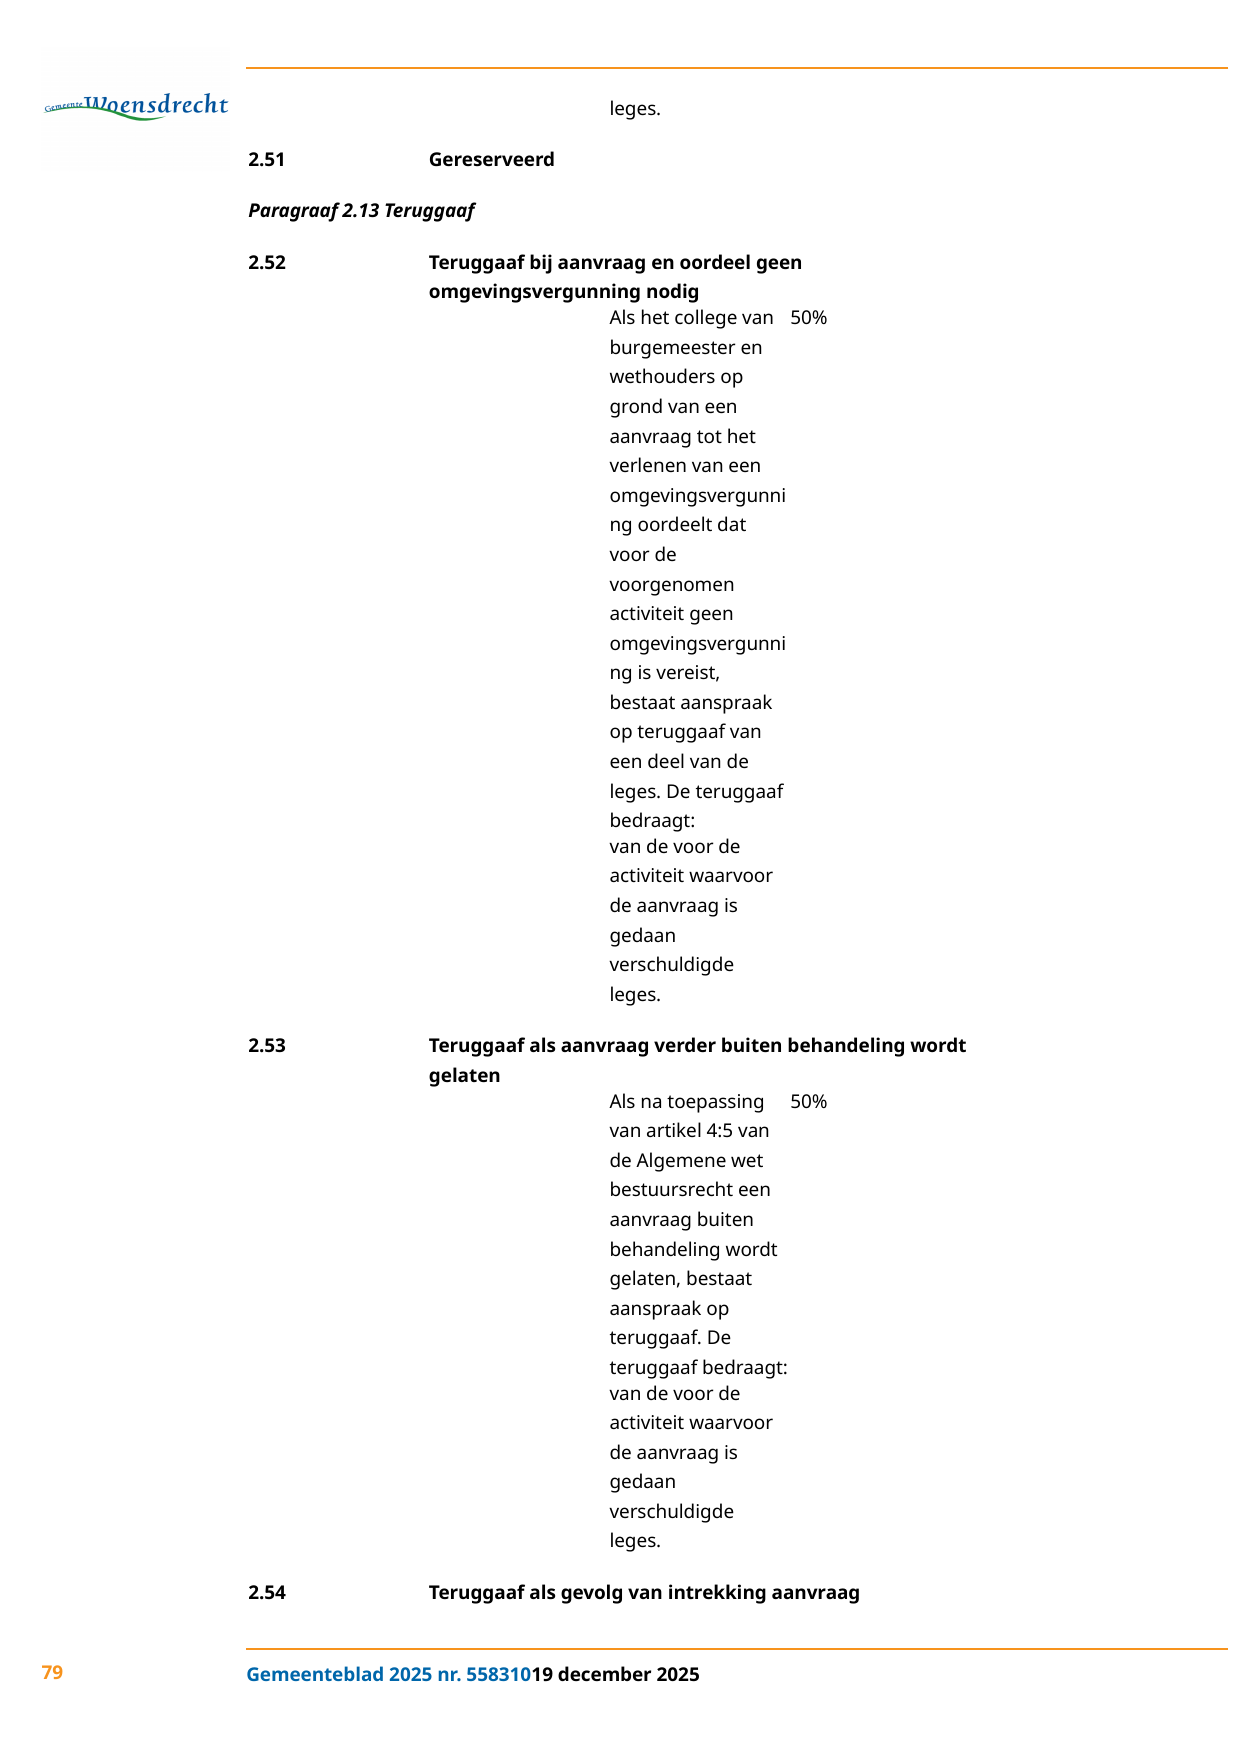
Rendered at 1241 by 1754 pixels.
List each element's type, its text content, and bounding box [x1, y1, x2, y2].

table_cell [609, 224, 790, 249]
table_cell [790, 224, 971, 249]
table_cell Gereserveerd [429, 146, 971, 172]
table_cell [429, 833, 609, 1007]
table_cell leges. [609, 95, 790, 121]
table_cell 2.53 [248, 1033, 429, 1088]
table_cell 50% [790, 305, 971, 833]
table_cell [971, 224, 1152, 249]
table_cell 2.54 [248, 1579, 429, 1605]
table_cell [429, 1380, 609, 1553]
table_cell [971, 172, 1152, 198]
table_cell [429, 172, 609, 198]
table_cell [248, 1554, 429, 1579]
table_cell [609, 172, 790, 198]
table_cell van de voor de activiteit waarvoor de aanvraag is gedaan verschuldigde leges. [609, 833, 790, 1007]
table_cell [971, 1007, 1152, 1032]
table_cell [429, 1554, 609, 1579]
table_cell [971, 121, 1152, 146]
table_cell [790, 833, 971, 1007]
table_cell [609, 121, 790, 146]
table_cell [429, 1088, 609, 1380]
table_cell 50% [790, 1088, 971, 1380]
table_cell [248, 95, 429, 121]
table_cell [971, 305, 1152, 833]
table_cell [609, 1554, 790, 1579]
table_cell [971, 146, 1152, 172]
table_cell Paragraaf 2.13 Teruggaaf [248, 198, 971, 223]
table_cell [971, 95, 1152, 121]
table_cell [248, 1088, 429, 1380]
table_cell [609, 1007, 790, 1032]
table_cell [429, 224, 609, 249]
table_cell [790, 1554, 971, 1579]
table_cell [248, 1380, 429, 1553]
table_cell [429, 95, 609, 121]
table_cell [248, 172, 429, 198]
table_cell Teruggaaf bij aanvraag en oordeel geen omgevingsvergunning nodig [429, 249, 971, 304]
table_cell [971, 1380, 1152, 1553]
table_cell [429, 121, 609, 146]
table_cell [248, 1007, 429, 1032]
table_cell [971, 1088, 1152, 1380]
table_cell [971, 198, 1152, 223]
table_cell [248, 121, 429, 146]
table_cell [790, 121, 971, 146]
table_cell van de voor de activiteit waarvoor de aanvraag is gedaan verschuldigde leges. [609, 1380, 790, 1553]
table_cell Als het college van burgemeester en wethouders op grond van een aanvraag tot het verlenen van een omgevingsvergunning oordeelt dat voor de voorgenomen activiteit geen omgevingsvergunning is vereist, bestaat aanspraak op teruggaaf van een deel van de leges. De teruggaaf bedraagt: [609, 305, 790, 833]
table_cell [790, 172, 971, 198]
table_cell [248, 833, 429, 1007]
table_cell Teruggaaf als aanvraag verder buiten behandeling wordt gelaten [429, 1033, 971, 1088]
table_cell 2.52 [248, 249, 429, 304]
table_cell [971, 1554, 1152, 1579]
table_cell [248, 305, 429, 833]
table_cell Teruggaaf als gevolg van intrekking aanvraag [429, 1579, 971, 1605]
picture [41, 47, 231, 172]
table_cell [790, 1007, 971, 1032]
table_cell 2.51 [248, 146, 429, 172]
table_cell [971, 1579, 1152, 1605]
table_cell [971, 1033, 1152, 1088]
table_cell [429, 305, 609, 833]
table_cell [790, 95, 971, 121]
table_cell [971, 249, 1152, 304]
table_cell [248, 224, 429, 249]
table_cell [429, 1007, 609, 1032]
table_cell Als na toepassing van artikel 4:5 van de Algemene wet bestuursrecht een aanvraag buiten behandeling wordt gelaten, bestaat aanspraak op teruggaaf. De teruggaaf bedraagt: [609, 1088, 790, 1380]
table_cell [790, 1380, 971, 1553]
table_cell [971, 833, 1152, 1007]
